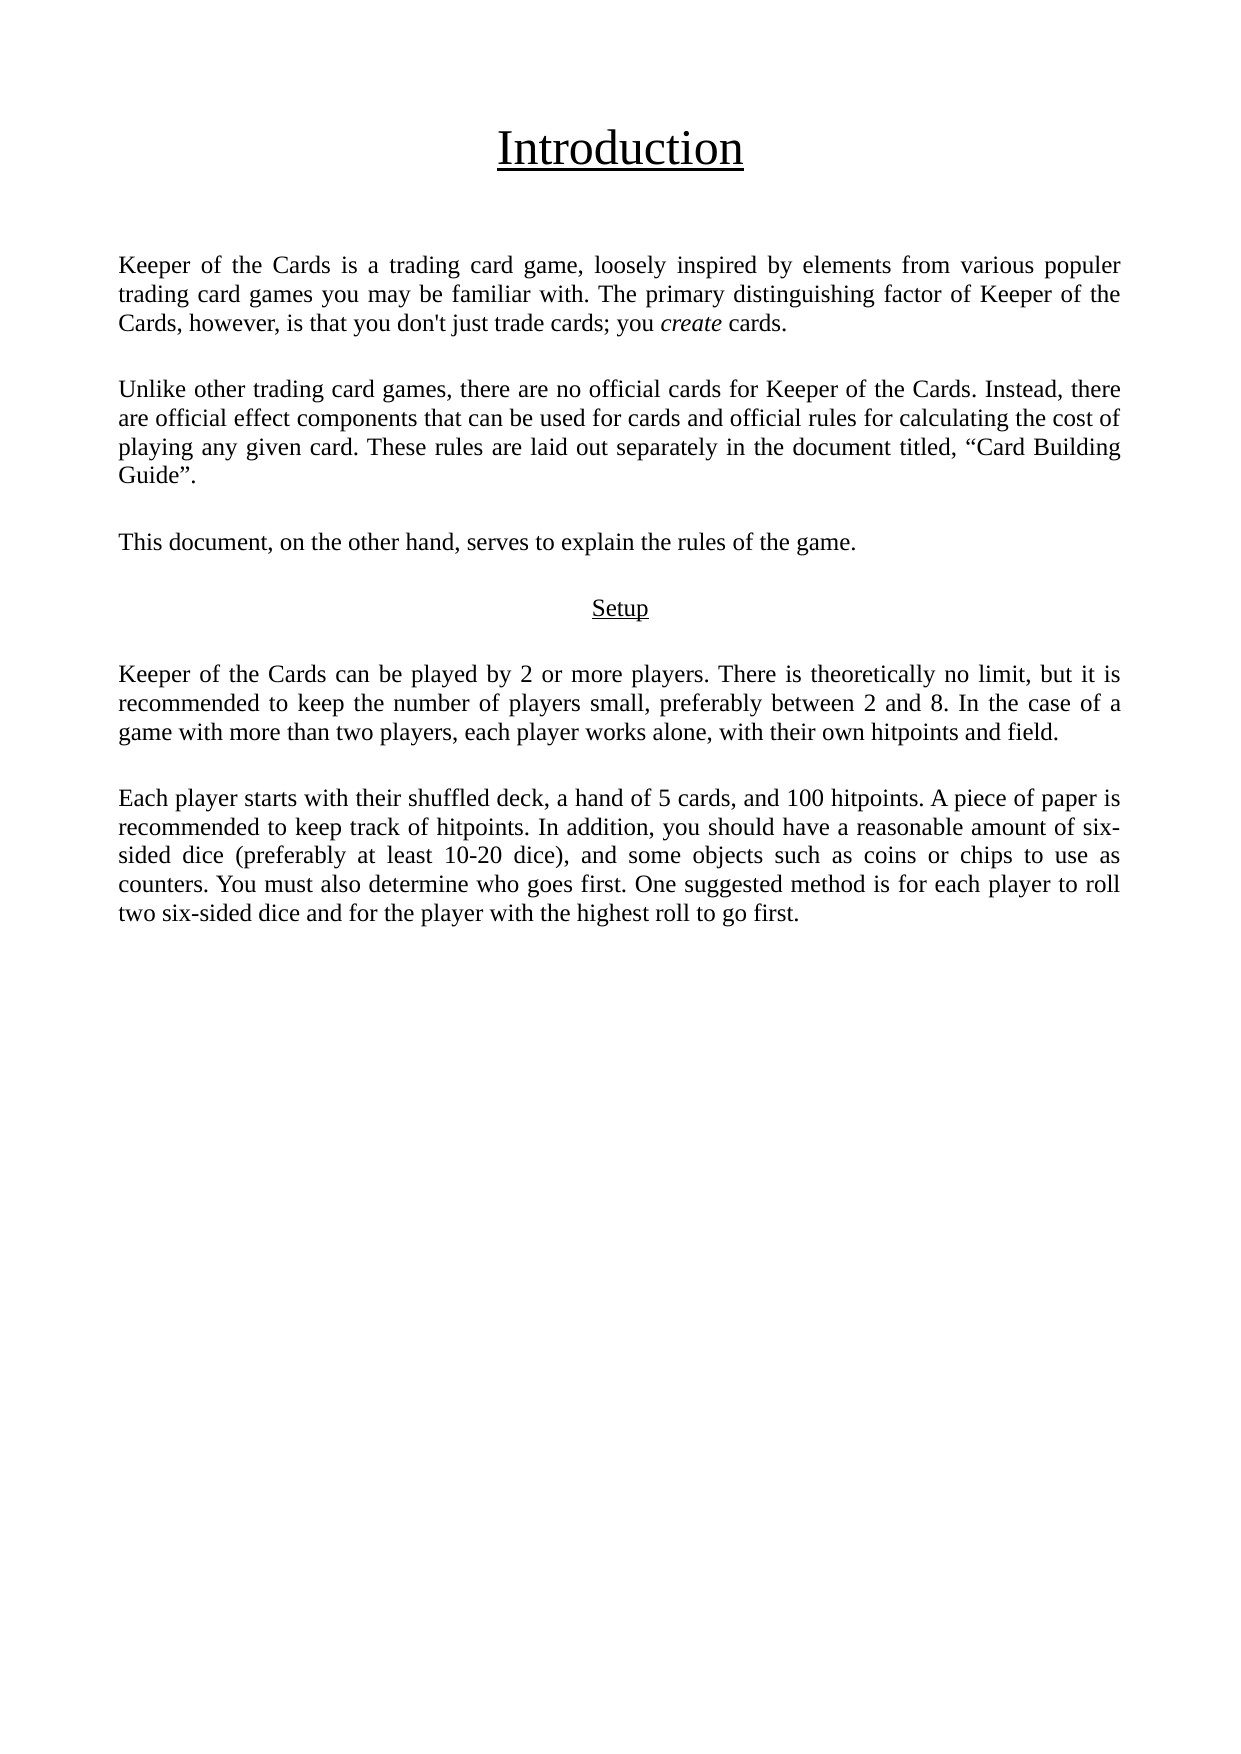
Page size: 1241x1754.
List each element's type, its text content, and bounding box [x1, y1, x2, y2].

text Keeper of the Cards can be played by 2 or more players. There is theoretically no limit, but it is recommended to keep the number of players small, preferably between 2 and 8. In the case of a game with more than two players, each player works alone, with their own hitpoints and field. [118, 659, 1122, 746]
text Keeper of the Cards is a trading card game, loosely inspired by elements from various populer trading card games you may be familiar with. The primary distinguishing factor of Keeper of the Cards, however, is that you don't just trade cards; you create cards. [118, 251, 1122, 337]
text This document, on the other hand, serves to explain the rules of the game. [118, 527, 1122, 556]
text Setup [118, 593, 1122, 622]
text Each player starts with their shuffled deck, a hand of 5 cards, and 100 hitpoints. A piece of paper is recommended to keep track of hitpoints. In addition, you should have a reasonable amount of six-sided dice (preferably at least 10-20 dice), and some objects such as coins or chips to use as counters. You must also determine who goes first. One suggested method is for each player to roll two six-sided dice and for the player with the highest roll to go first. [118, 783, 1122, 927]
text Introduction [118, 118, 1122, 176]
text Unlike other trading card games, there are no official cards for Keeper of the Cards. Instead, there are official effect components that can be used for cards and official rules for calculating the cost of playing any given card. These rules are laid out separately in the document titled, “Card Building Guide”. [118, 374, 1122, 489]
